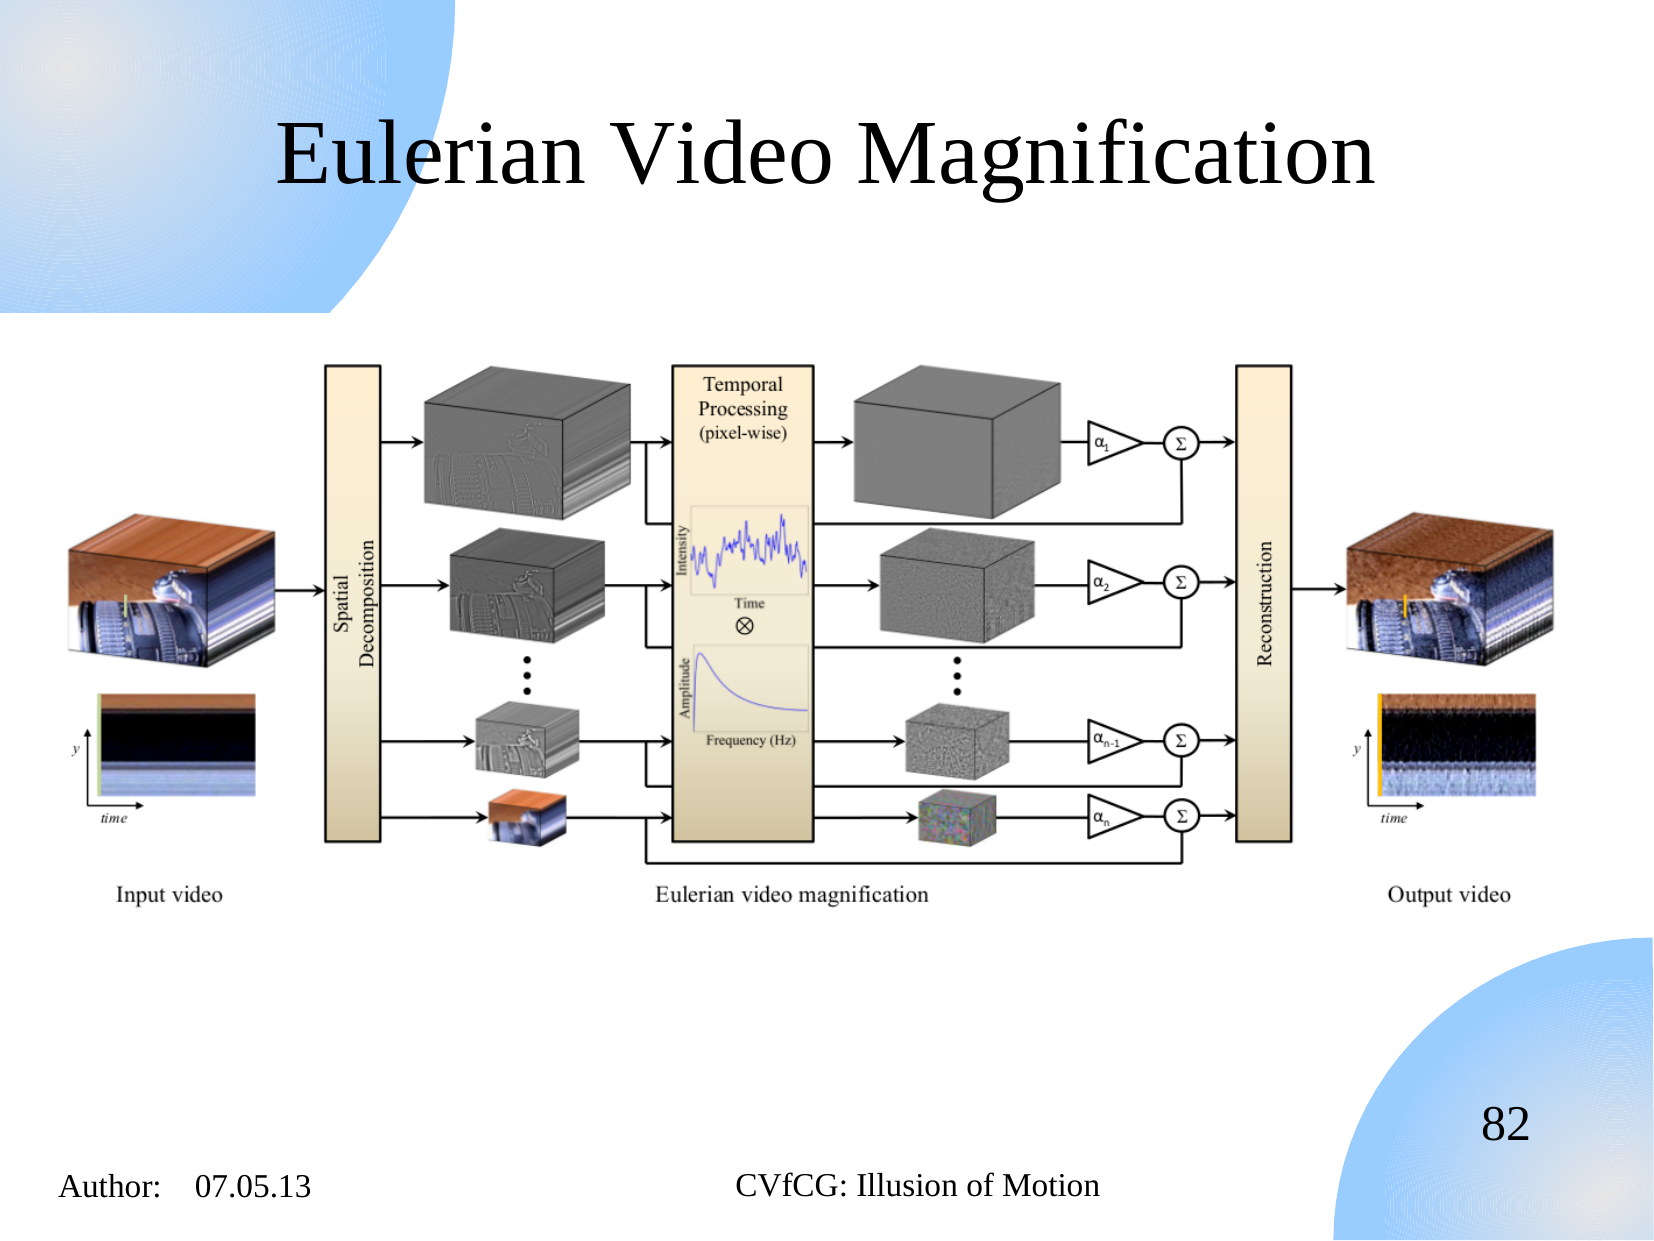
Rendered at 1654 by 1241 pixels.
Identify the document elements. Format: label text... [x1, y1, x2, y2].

picture [0, 313, 1651, 931]
title Eulerian Video Magnification [82, 49, 1571, 257]
text_box [1401, 1095, 1611, 1152]
text_box CVfCG: Illusion of Motion [735, 1166, 1346, 1204]
